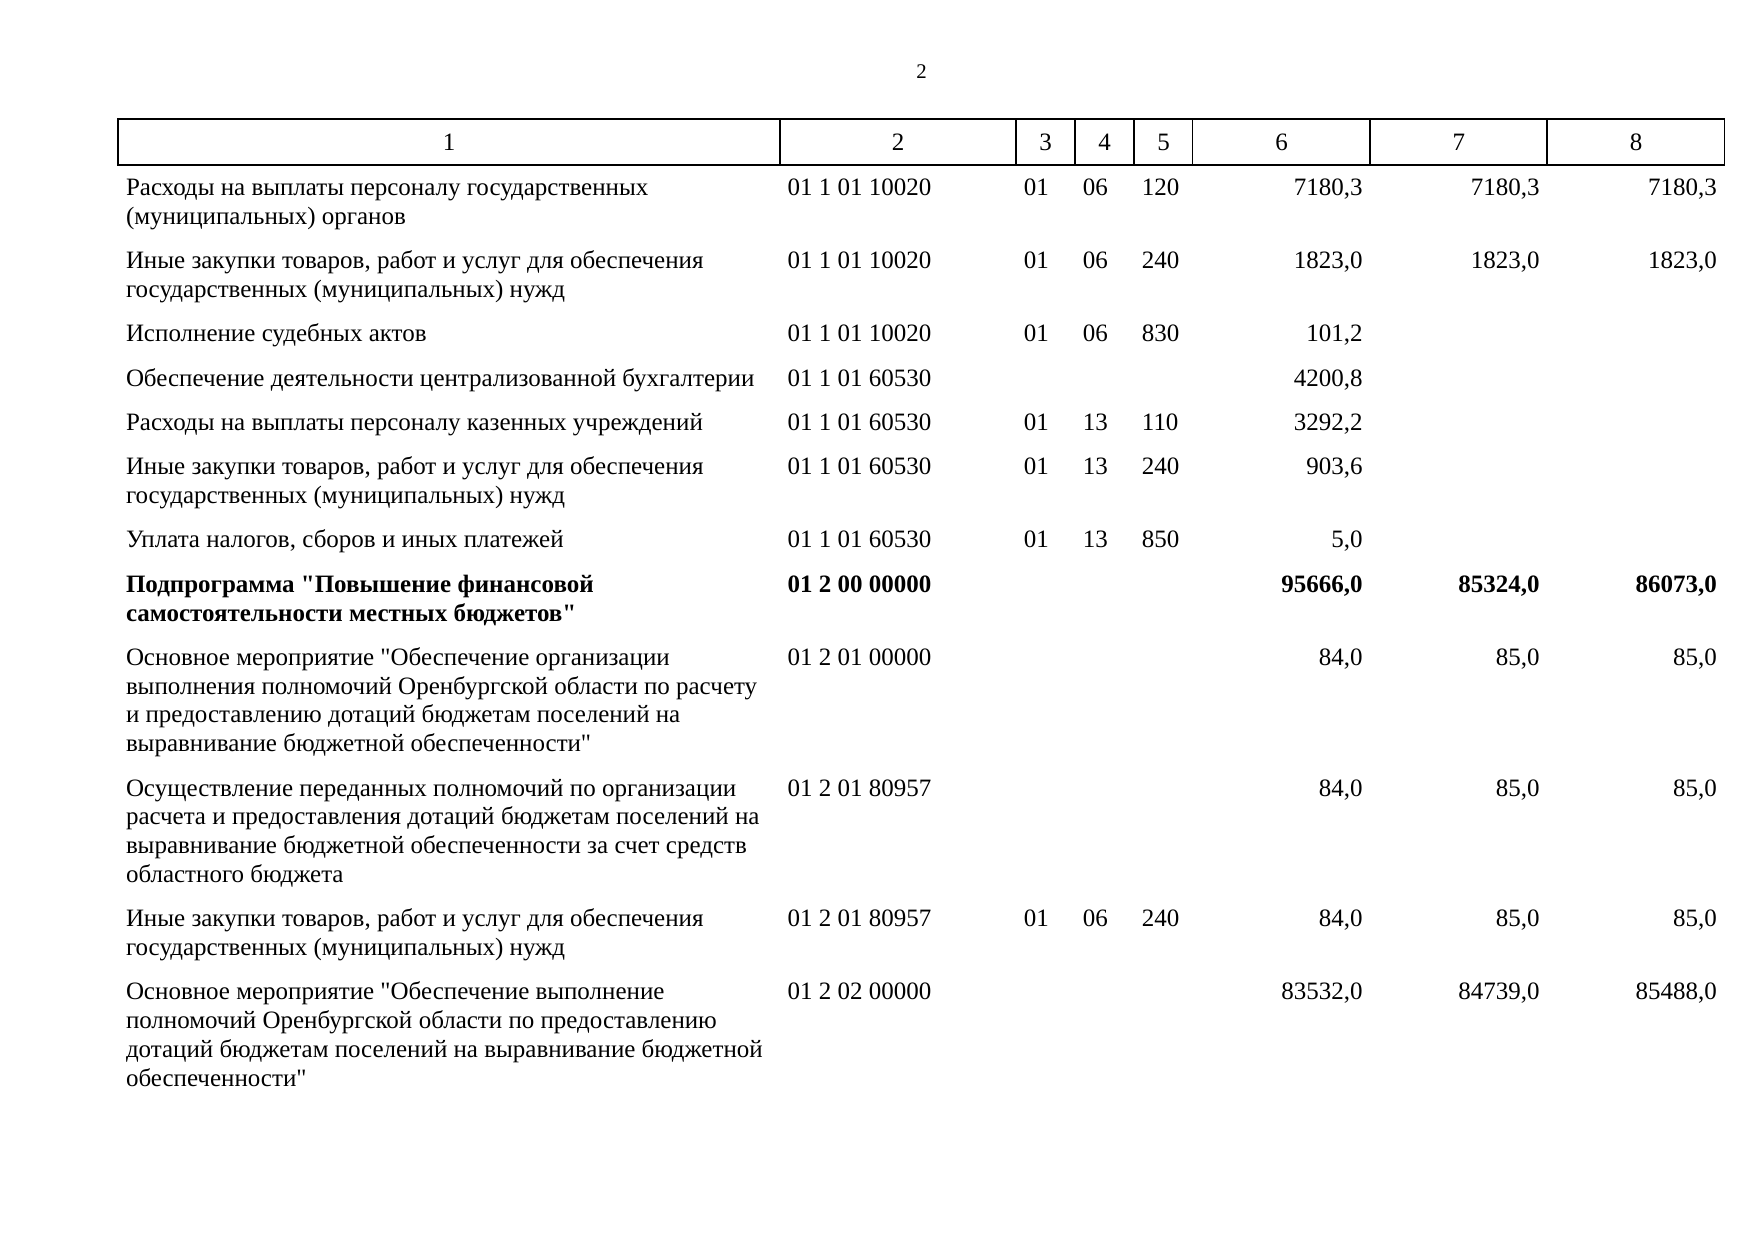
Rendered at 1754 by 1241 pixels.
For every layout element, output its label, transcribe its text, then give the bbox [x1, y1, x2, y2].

table_cell 110 [1134, 399, 1193, 443]
table_cell 903,6 [1193, 444, 1370, 517]
table_cell [1016, 561, 1075, 634]
table_cell 84,0 [1193, 765, 1370, 895]
table_cell 85,0 [1370, 765, 1547, 895]
table_cell 240 [1134, 895, 1193, 968]
table_cell [1016, 765, 1075, 895]
table_cell 01 2 01 80957 [780, 895, 1016, 968]
table_cell 1823,0 [1370, 237, 1547, 310]
table_cell 240 [1134, 444, 1193, 517]
table_cell 13 [1075, 517, 1134, 561]
table_cell Расходы на выплаты персоналу государственных (муниципальных) органов [118, 166, 780, 237]
table_cell Подпрограмма "Повышение финансовой самостоятельности местных бюджетов" [118, 561, 780, 634]
table_cell [1075, 765, 1134, 895]
table_cell Иные закупки товаров, работ и услуг для обеспечения государственных (муниципальных) нужд [118, 237, 780, 310]
table_cell Иные закупки товаров, работ и услуг для обеспечения государственных (муниципальных) нужд [118, 444, 780, 517]
table_cell [1370, 444, 1547, 517]
table_cell 85,0 [1547, 895, 1724, 968]
table_header 6 [1201, 128, 1362, 156]
table_cell 01 1 01 60530 [780, 355, 1016, 399]
table_cell 84739,0 [1370, 969, 1547, 1099]
table_cell 85,0 [1547, 765, 1724, 895]
table_cell 850 [1134, 517, 1193, 561]
table_cell 4200,8 [1193, 355, 1370, 399]
table_cell [1075, 561, 1134, 634]
table_cell 7180,3 [1370, 166, 1547, 237]
table_header 8 [1555, 128, 1716, 156]
table_cell 85,0 [1370, 634, 1547, 765]
table_cell [1134, 561, 1193, 634]
table_cell 01 2 02 00000 [780, 969, 1016, 1099]
table_cell [1547, 399, 1724, 443]
table_cell 84,0 [1193, 634, 1370, 765]
table_cell 01 [1016, 310, 1075, 355]
table_header 3 [1024, 128, 1067, 156]
table_cell 1823,0 [1193, 237, 1370, 310]
table_cell 01 [1016, 166, 1075, 237]
table_header [1371, 120, 1546, 164]
table_cell 13 [1075, 399, 1134, 443]
table_cell 86073,0 [1547, 561, 1724, 634]
table_cell Осуществление переданных полномочий по организации расчета и предоставления дотаций бюджетам поселений на выравнивание бюджетной обеспеченности за счет средств областного бюджета [118, 765, 780, 895]
table_header 2 [788, 128, 1008, 156]
table_cell [1547, 355, 1724, 399]
table_header 7 [1378, 128, 1539, 156]
table_cell 01 1 01 10020 [780, 166, 1016, 237]
table_cell 85488,0 [1547, 969, 1724, 1099]
table_cell [1016, 634, 1075, 765]
table_cell [1016, 355, 1075, 399]
table_cell 01 2 01 80957 [780, 765, 1016, 895]
table_header 5 [1142, 128, 1185, 156]
table_cell 13 [1075, 444, 1134, 517]
table_header [1076, 120, 1133, 164]
table_cell 06 [1075, 310, 1134, 355]
table_cell Основное мероприятие "Обеспечение выполнение полномочий Оренбургской области по предоставлению дотаций бюджетам поселений на выравнивание бюджетной обеспеченности" [118, 969, 780, 1099]
table_cell 830 [1134, 310, 1193, 355]
table_cell 95666,0 [1193, 561, 1370, 634]
table_cell 240 [1134, 237, 1193, 310]
table_cell [1547, 444, 1724, 517]
table_header [1548, 120, 1724, 164]
table_cell 85324,0 [1370, 561, 1547, 634]
table_cell 7180,3 [1193, 166, 1370, 237]
table_header 1 [126, 128, 772, 156]
table_header [1135, 120, 1192, 164]
table_cell 01 [1016, 895, 1075, 968]
table_cell [1370, 310, 1547, 355]
table_cell 01 1 01 60530 [780, 517, 1016, 561]
table_cell Исполнение судебных актов [118, 310, 780, 355]
table_cell [1134, 634, 1193, 765]
table_header [1017, 120, 1074, 164]
table_cell 01 1 01 10020 [780, 237, 1016, 310]
table_cell [1134, 765, 1193, 895]
table_cell 7180,3 [1547, 166, 1724, 237]
table_cell 01 [1016, 237, 1075, 310]
table_cell [1547, 310, 1724, 355]
table_cell 01 1 01 60530 [780, 399, 1016, 443]
table_header 4 [1083, 128, 1126, 156]
table_cell Расходы на выплаты персоналу казенных учреждений [118, 399, 780, 443]
table_cell 01 [1016, 399, 1075, 443]
table_cell 06 [1075, 895, 1134, 968]
table_header [781, 120, 1015, 164]
table_cell 01 [1016, 444, 1075, 517]
table_cell [1370, 517, 1547, 561]
table_cell 101,2 [1193, 310, 1370, 355]
table_cell 83532,0 [1193, 969, 1370, 1099]
table_cell 85,0 [1547, 634, 1724, 765]
table_cell 01 1 01 60530 [780, 444, 1016, 517]
table_cell [1547, 517, 1724, 561]
table_cell [1075, 969, 1134, 1099]
table_cell 84,0 [1193, 895, 1370, 968]
table_cell 3292,2 [1193, 399, 1370, 443]
table_cell 06 [1075, 237, 1134, 310]
table_cell 85,0 [1370, 895, 1547, 968]
table_cell [1134, 355, 1193, 399]
table_cell Уплата налогов, сборов и иных платежей [118, 517, 780, 561]
table_cell [1075, 634, 1134, 765]
table_cell [1370, 399, 1547, 443]
table_cell [1016, 969, 1075, 1099]
table_cell 01 2 00 00000 [780, 561, 1016, 634]
table_header [119, 120, 779, 164]
table_cell 5,0 [1193, 517, 1370, 561]
table_cell Основное мероприятие "Обеспечение организации выполнения полномочий Оренбургской области по расчету и предоставлению дотаций бюджетам поселений на выравнивание бюджетной обеспеченности" [118, 634, 780, 765]
table_cell Иные закупки товаров, работ и услуг для обеспечения государственных (муниципальных) нужд [118, 895, 780, 968]
table_cell 01 1 01 10020 [780, 310, 1016, 355]
table_cell Обеспечение деятельности централизованной бухгалтерии [118, 355, 780, 399]
table_cell 120 [1134, 166, 1193, 237]
table_cell [1134, 969, 1193, 1099]
table_cell [1075, 355, 1134, 399]
table_cell [1370, 355, 1547, 399]
table_cell 01 2 01 00000 [780, 634, 1016, 765]
table_cell 06 [1075, 166, 1134, 237]
table_header [1193, 120, 1369, 164]
table_cell 01 [1016, 517, 1075, 561]
table_cell 1823,0 [1547, 237, 1724, 310]
